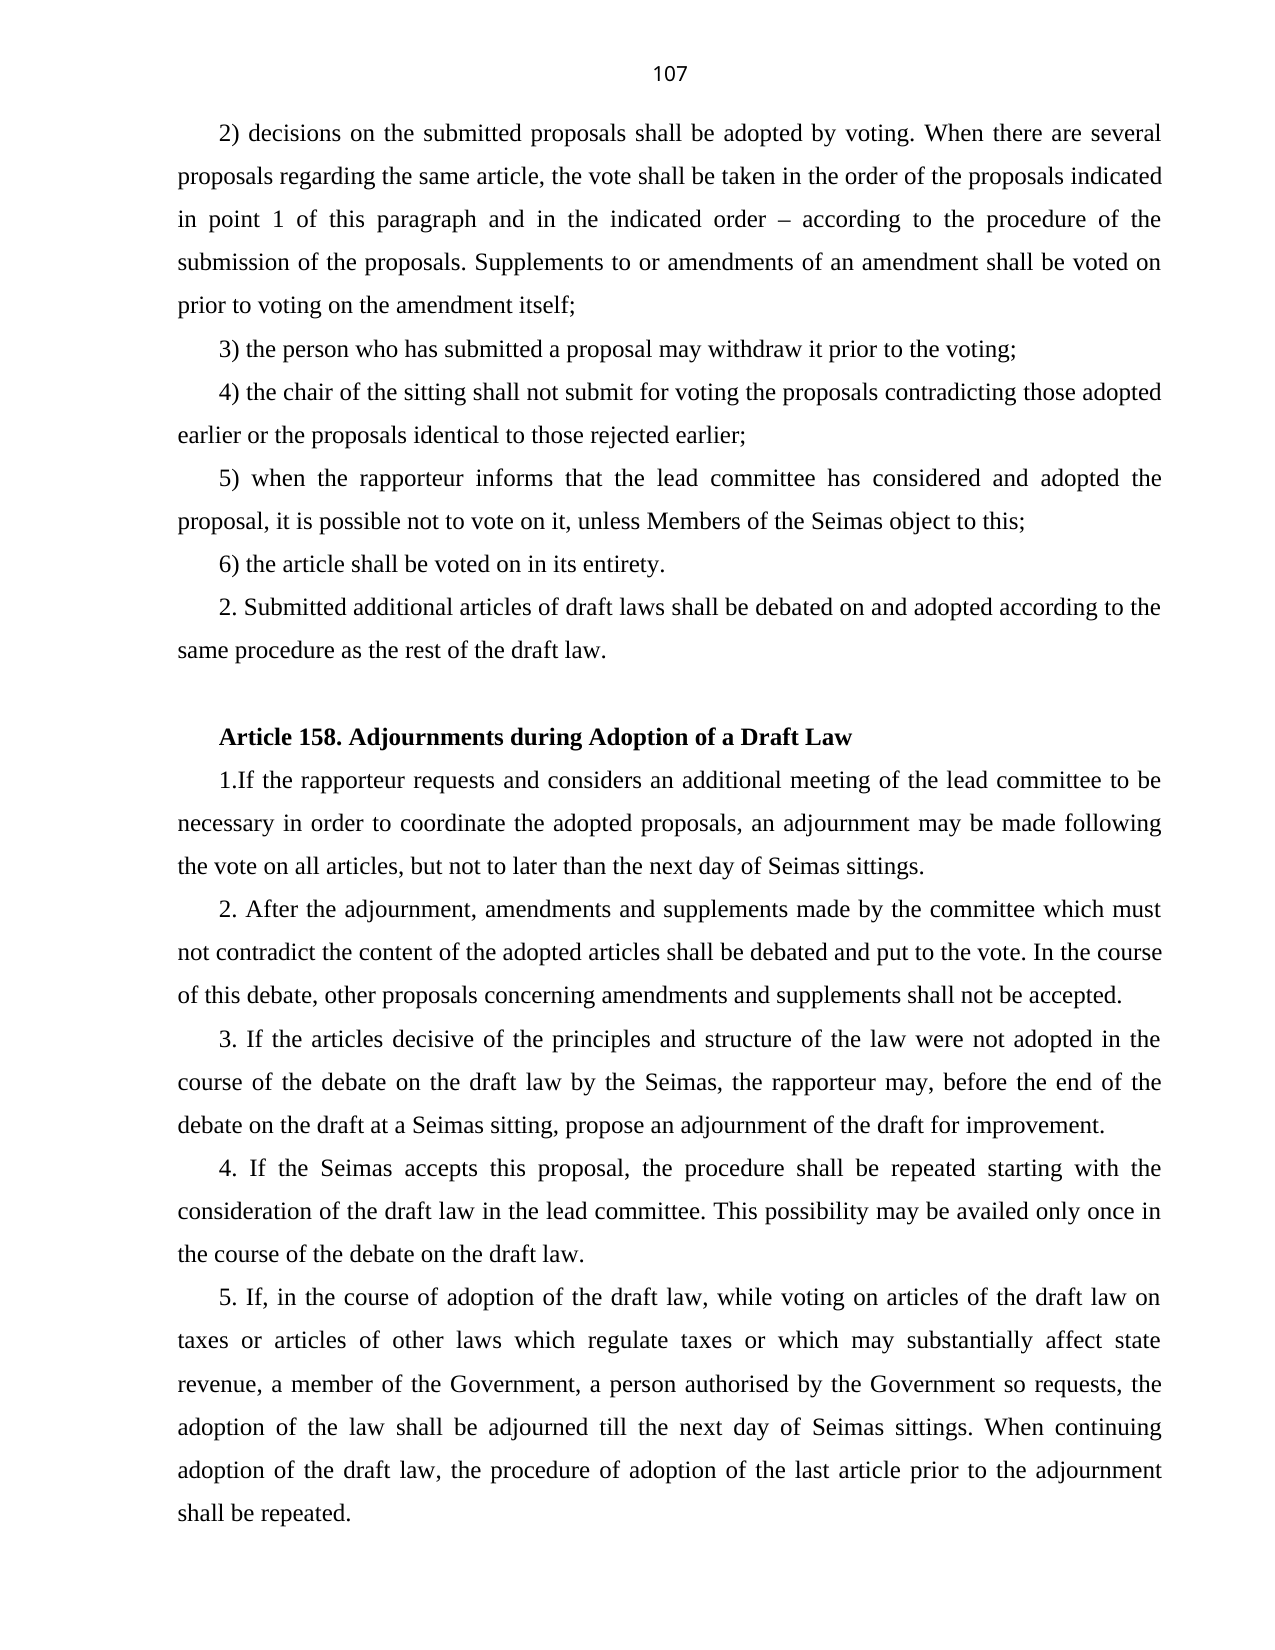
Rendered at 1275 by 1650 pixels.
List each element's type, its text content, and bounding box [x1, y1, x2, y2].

text Article 158. Adjournments during Adoption of a Draft Law [177, 722, 1163, 751]
text 2) decisions on the submitted proposals shall be adopted by voting. When there are several proposals regarding the same article, the vote shall be taken in the order of the proposals indicated in point 1 of this paragraph and in the indicated order – according to the procedure of the submission of the proposals. Supplements to or amendments of an amendment shall be voted on prior to voting on the amendment itself; [177, 118, 1163, 319]
text 3. If the articles decisive of the principles and structure of the law were not adopted in the course of the debate on the draft law by the Seimas, the rapporteur may, before the end of the debate on the draft at a Seimas sitting, propose an adjournment of the draft for improvement. [177, 1024, 1163, 1139]
text 3) the person who has submitted a proposal may withdraw it prior to the voting; [177, 334, 1163, 362]
text 2. After the adjournment, amendments and supplements made by the committee which must not contradict the content of the adopted articles shall be debated and put to the vote. In the course of this debate, other proposals concerning amendments and supplements shall not be accepted. [177, 894, 1163, 1009]
text 4) the chair of the sitting shall not submit for voting the proposals contradicting those adopted earlier or the proposals identical to those rejected earlier; [177, 377, 1163, 449]
text 5) when the rapporteur informs that the lead committee has considered and adopted the proposal, it is possible not to vote on it, unless Members of the Seimas object to this; [177, 463, 1163, 535]
text 2. Submitted additional articles of draft laws shall be debated on and adopted according to the same procedure as the rest of the draft law. [177, 592, 1163, 664]
text 1.If the rapporteur requests and considers an additional meeting of the lead committee to be necessary in order to coordinate the adopted proposals, an adjournment may be made following the vote on all articles, but not to later than the next day of Seimas sittings. [177, 765, 1163, 880]
text 6) the article shall be voted on in its entirety. [177, 549, 1163, 578]
text 4. If the Seimas accepts this proposal, the procedure shall be repeated starting with the consideration of the draft law in the lead committee. This possibility may be availed only once in the course of the debate on the draft law. [177, 1153, 1163, 1268]
text 5. If, in the course of adoption of the draft law, while voting on articles of the draft law on taxes or articles of other laws which regulate taxes or which may substantially affect state revenue, a member of the Government, a person authorised by the Government so requests, the adoption of the law shall be adjourned till the next day of Seimas sittings. When continuing adoption of the draft law, the procedure of adoption of the last article prior to the adjournment shall be repeated. [177, 1282, 1163, 1527]
